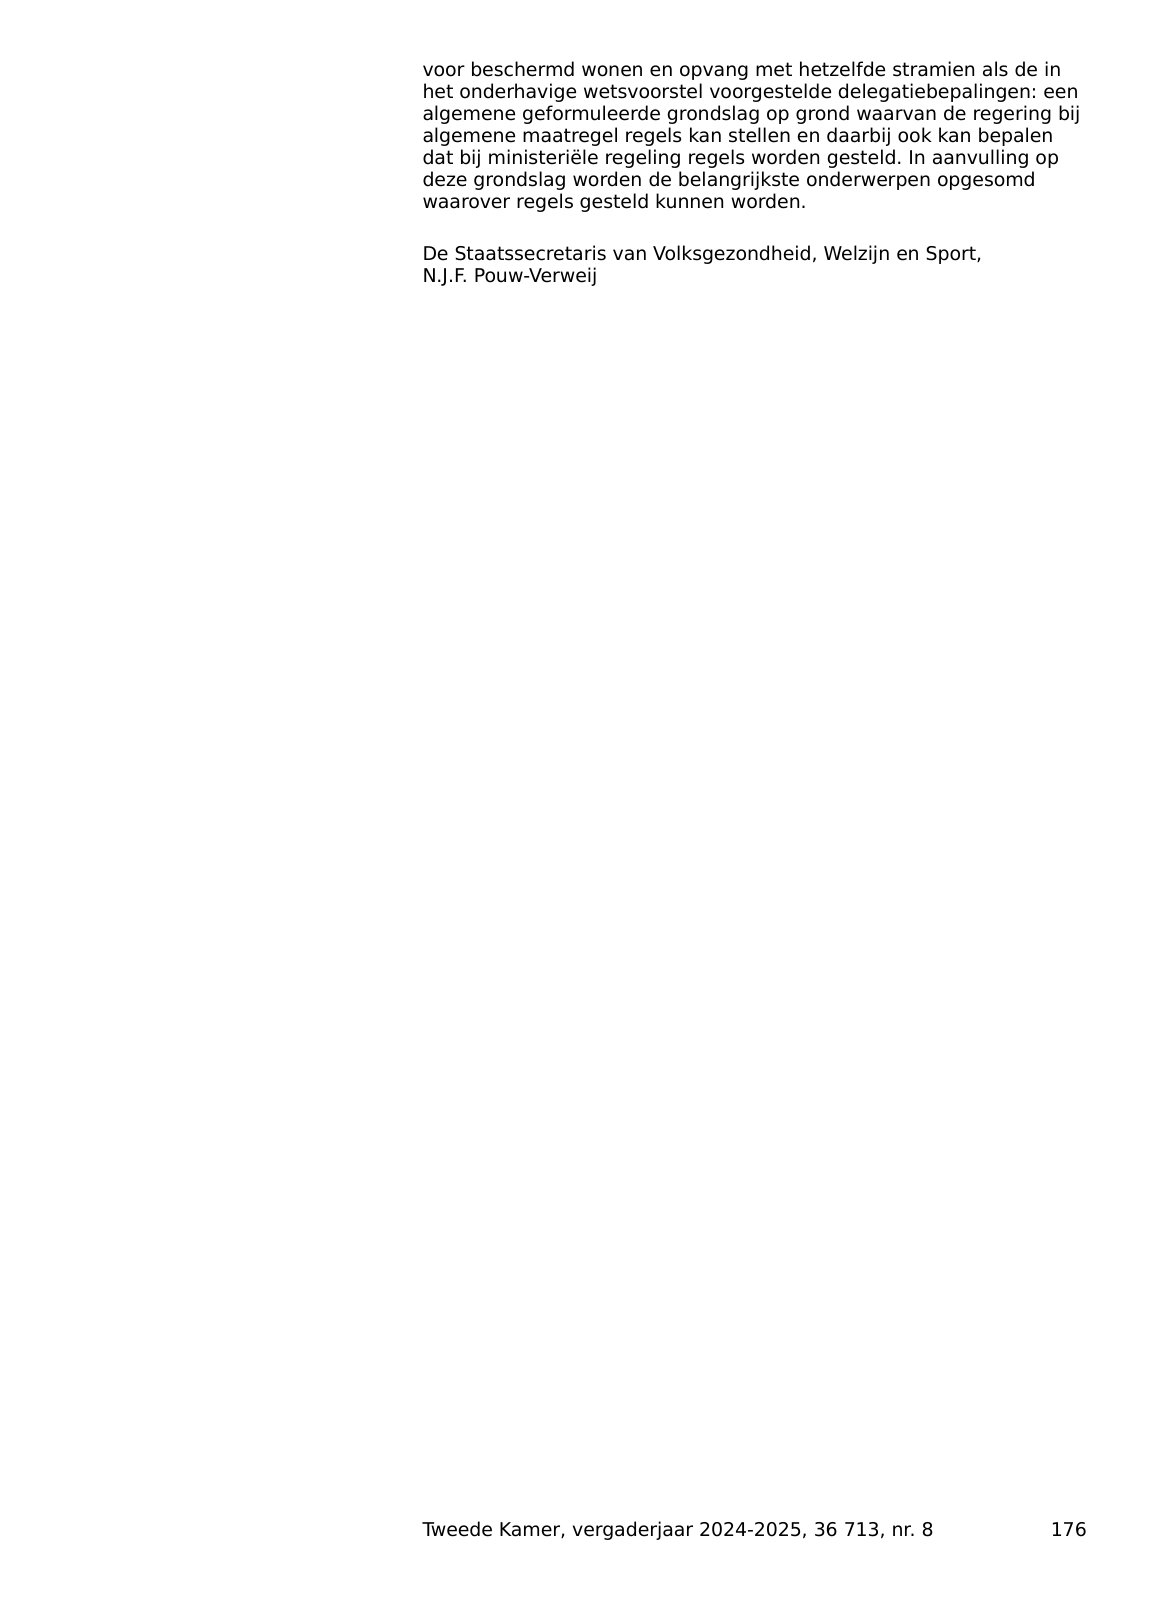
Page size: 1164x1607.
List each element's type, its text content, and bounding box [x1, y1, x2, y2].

text voor beschermd wonen en opvang met hetzelfde stramien als de in het onderhavige wetsvoorstel voorgestelde delegatiebepalingen: een algemene geformuleerde grondslag op grond waarvan de regering bij algemene maatregel regels kan stellen en daarbij ook kan bepalen dat bij ministeriële regeling regels worden gesteld. In aanvulling op deze grondslag worden de belangrijkste onderwerpen opgesomd waarover regels gesteld kunnen worden. [422, 59, 1087, 213]
text De Staatssecretaris van Volksgezondheid, Welzijn en Sport, N.J.F. Pouw-Verweij [422, 243, 1087, 287]
